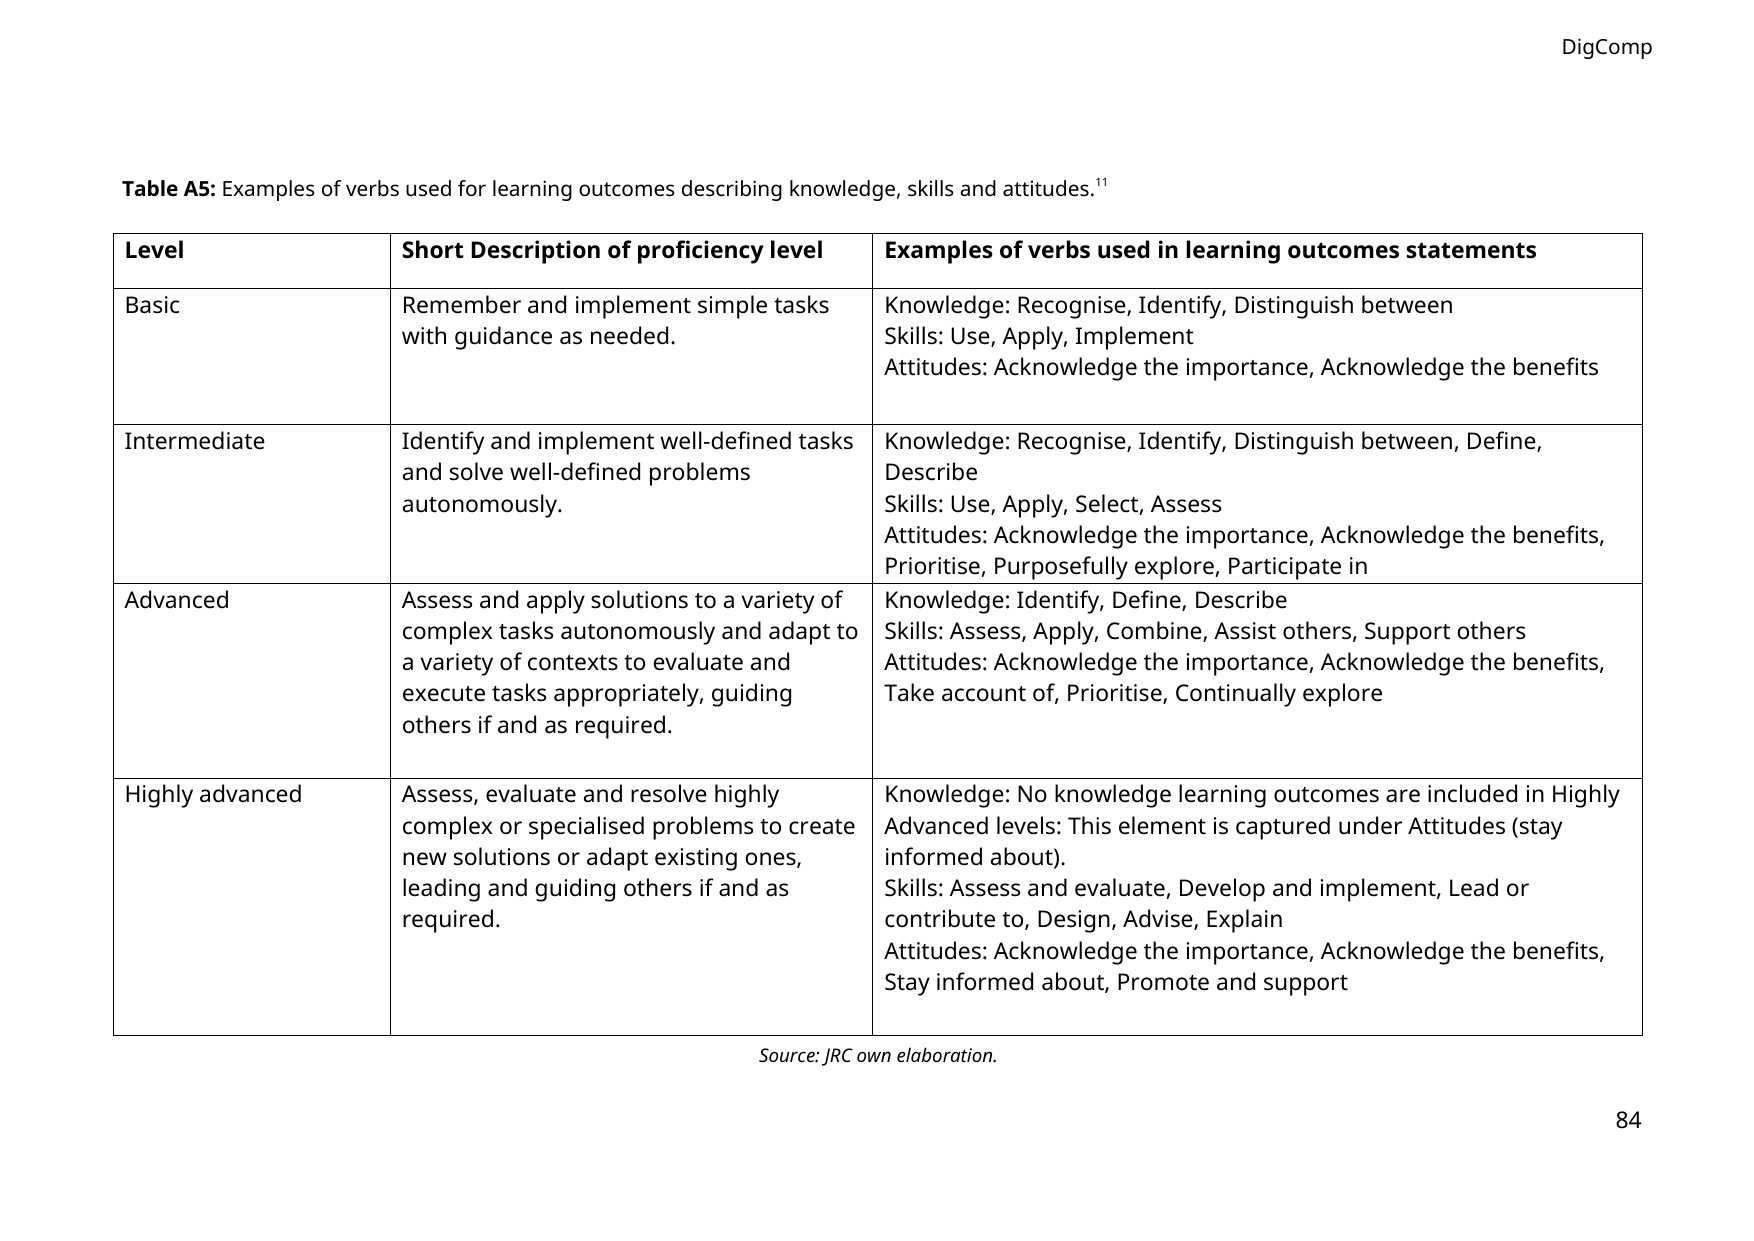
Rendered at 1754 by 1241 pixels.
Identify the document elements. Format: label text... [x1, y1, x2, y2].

table_cell Knowledge: No knowledge learning outcomes are included in Highly Advanced levels: This element is captured under Attitudes (stay informed about). Skills: Assess and evaluate, Develop and implement, Lead or contribute to, Design, Advise, Explain Attitudes: Acknowledge the importance, Acknowledge the benefits, Stay informed about, Promote and support [873, 779, 1642, 1034]
text Table A5: Examples of verbs used for learning outcomes describing knowledge, skills and attitudes.11 [122, 174, 1625, 202]
table_cell Identify and implement well-defined tasks and solve well-defined problems autonomously. [391, 425, 872, 582]
table_cell Assess and apply solutions to a variety of complex tasks autonomously and adapt to a variety of contexts to evaluate and execute tasks appropriately, guiding others if and as required. [391, 584, 872, 777]
table_header Short Description of proficiency level [391, 234, 872, 288]
table_cell Advanced [114, 584, 390, 777]
table_header Examples of verbs used in learning outcomes statements [873, 234, 1642, 288]
text Source: JRC own elaboration. [117, 1043, 1641, 1068]
table_cell Basic [114, 289, 390, 424]
table_cell Remember and implement simple tasks with guidance as needed. [391, 289, 872, 424]
table_cell Highly advanced [114, 779, 390, 1034]
table_cell Assess, evaluate and resolve highly complex or specialised problems to create new solutions or adapt existing ones, leading and guiding others if and as required. [391, 779, 872, 1034]
table_cell Knowledge: Recognise, Identify, Distinguish between, Define, Describe Skills: Use, Apply, Select, Assess Attitudes: Acknowledge the importance, Acknowledge the benefits, Prioritise, Purposefully explore, Participate in [873, 425, 1642, 582]
table_cell Knowledge: Identify, Define, Describe Skills: Assess, Apply, Combine, Assist others, Support others Attitudes: Acknowledge the importance, Acknowledge the benefits, Take account of, Prioritise, Continually explore [873, 584, 1642, 777]
table_cell Intermediate [114, 425, 390, 582]
table_header Level [114, 234, 390, 288]
table_cell Knowledge: Recognise, Identify, Distinguish between Skills: Use, Apply, Implement Attitudes: Acknowledge the importance, Acknowledge the benefits [873, 289, 1642, 424]
